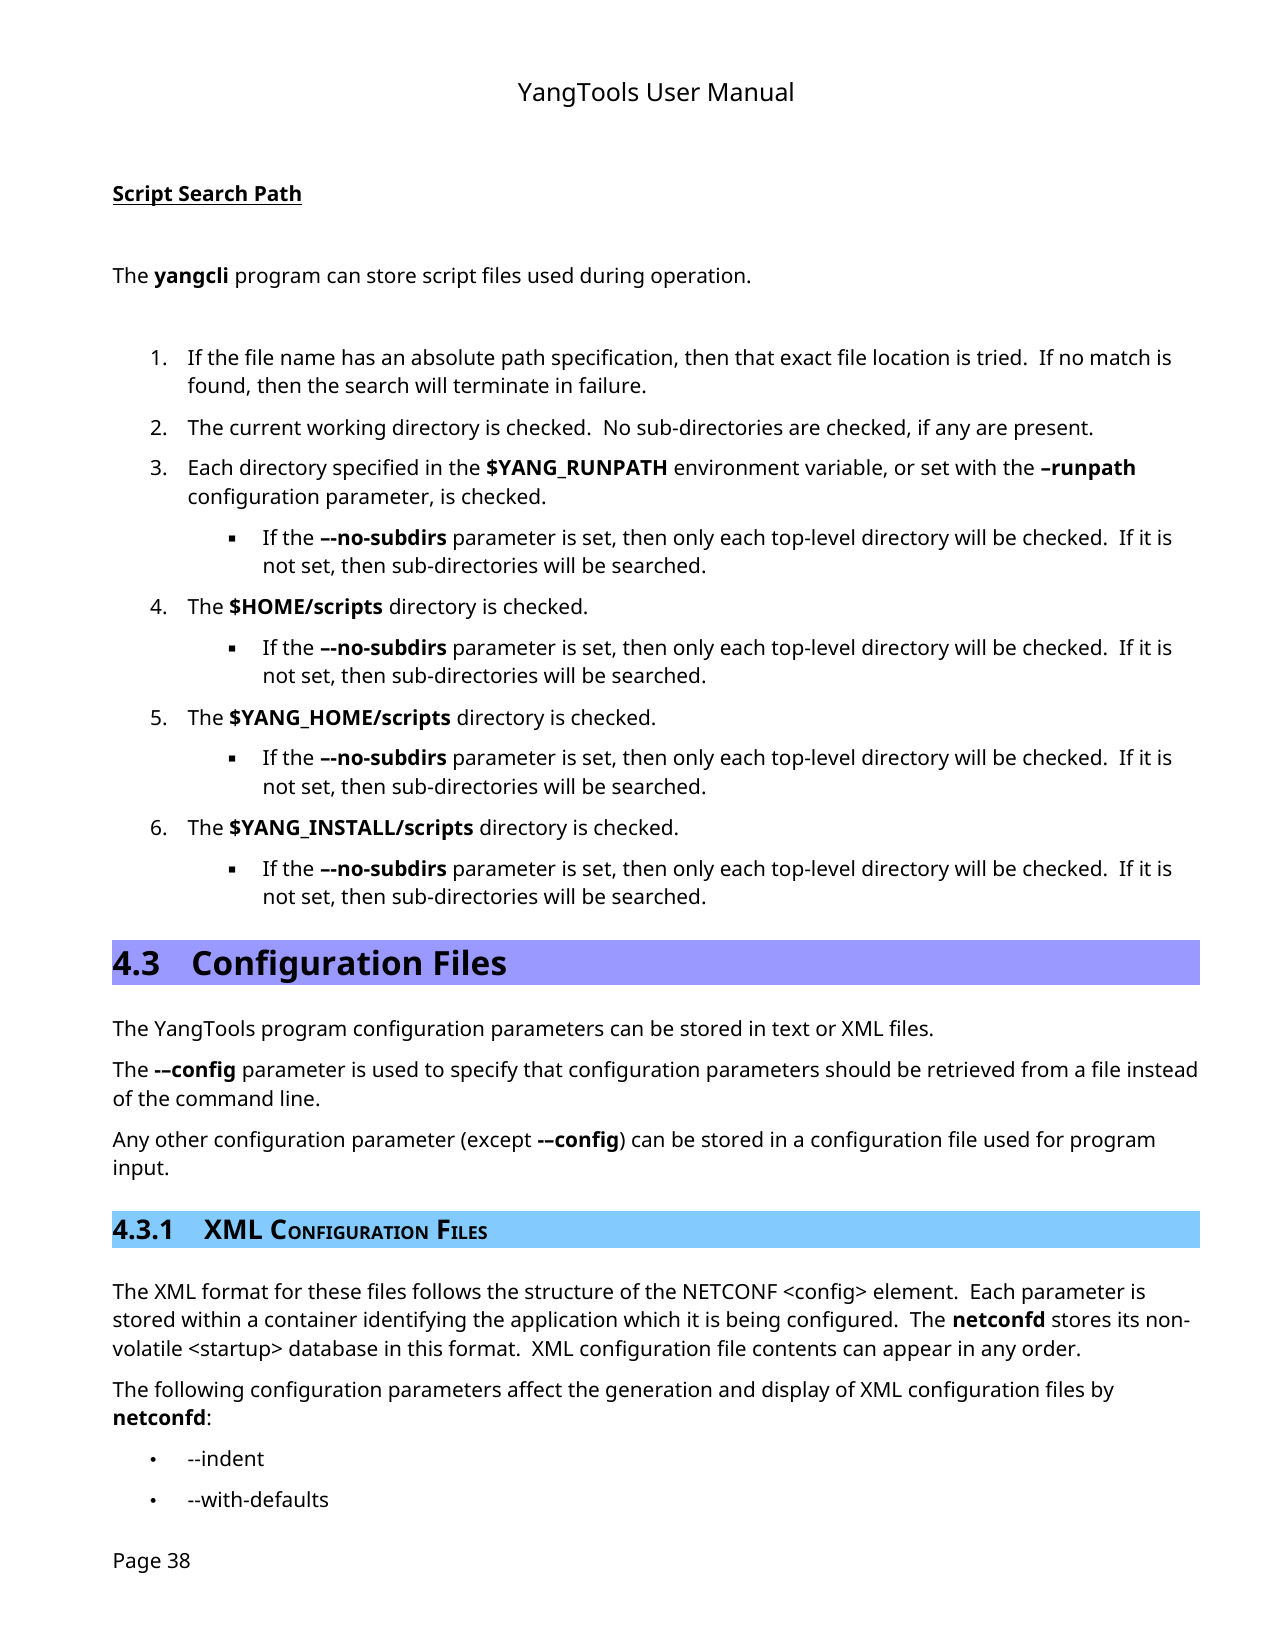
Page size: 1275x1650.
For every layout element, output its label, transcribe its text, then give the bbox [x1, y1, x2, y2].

list The $YANG_INSTALL/scripts directory is checked. [150, 813, 1200, 841]
list --indent [150, 1444, 1200, 1472]
list If the –-no-subdirs parameter is set, then only each top-level directory will be checked. If it is not set, then sub-directories will be searched. [225, 854, 1200, 911]
list The current working directory is checked. No sub-directories are checked, if any are present. [150, 413, 1200, 441]
text Any other configuration parameter (except -–config) can be stored in a configuration file used for program input. [112, 1125, 1200, 1182]
list The $YANG_HOME/scripts directory is checked. [150, 703, 1200, 731]
list --with-defaults [150, 1485, 1200, 1513]
list If the file name has an absolute path specification, then that exact file location is tried. If no match is found, then the search will terminate in failure. [150, 343, 1200, 400]
text The XML format for these files follows the structure of the NETCONF <config> element. Each parameter is stored within a container identifying the application which it is being configured. The netconfd stores its non-volatile <startup> database in this format. XML configuration file contents can appear in any order. [112, 1277, 1200, 1362]
text The following configuration parameters affect the generation and display of XML configuration files by netconfd: [112, 1375, 1200, 1432]
list If the –-no-subdirs parameter is set, then only each top-level directory will be checked. If it is not set, then sub-directories will be searched. [225, 633, 1200, 690]
subtitle XML Configuration Files [112, 1211, 1200, 1248]
text The YangTools program configuration parameters can be stored in text or XML files. [112, 1014, 1200, 1043]
text The yangcli program can store script files used during operation. [112, 261, 1200, 290]
list If the –-no-subdirs parameter is set, then only each top-level directory will be checked. If it is not set, then sub-directories will be searched. [225, 523, 1200, 580]
subtitle Configuration Files [112, 940, 1200, 985]
list Each directory specified in the $YANG_RUNPATH environment variable, or set with the –runpath configuration parameter, is checked. [150, 453, 1200, 510]
text Script Search Path [112, 179, 1200, 208]
list If the –-no-subdirs parameter is set, then only each top-level directory will be checked. If it is not set, then sub-directories will be searched. [225, 743, 1200, 800]
text The -–config parameter is used to specify that configuration parameters should be retrieved from a file instead of the command line. [112, 1055, 1200, 1112]
list The $HOME/scripts directory is checked. [150, 592, 1200, 621]
